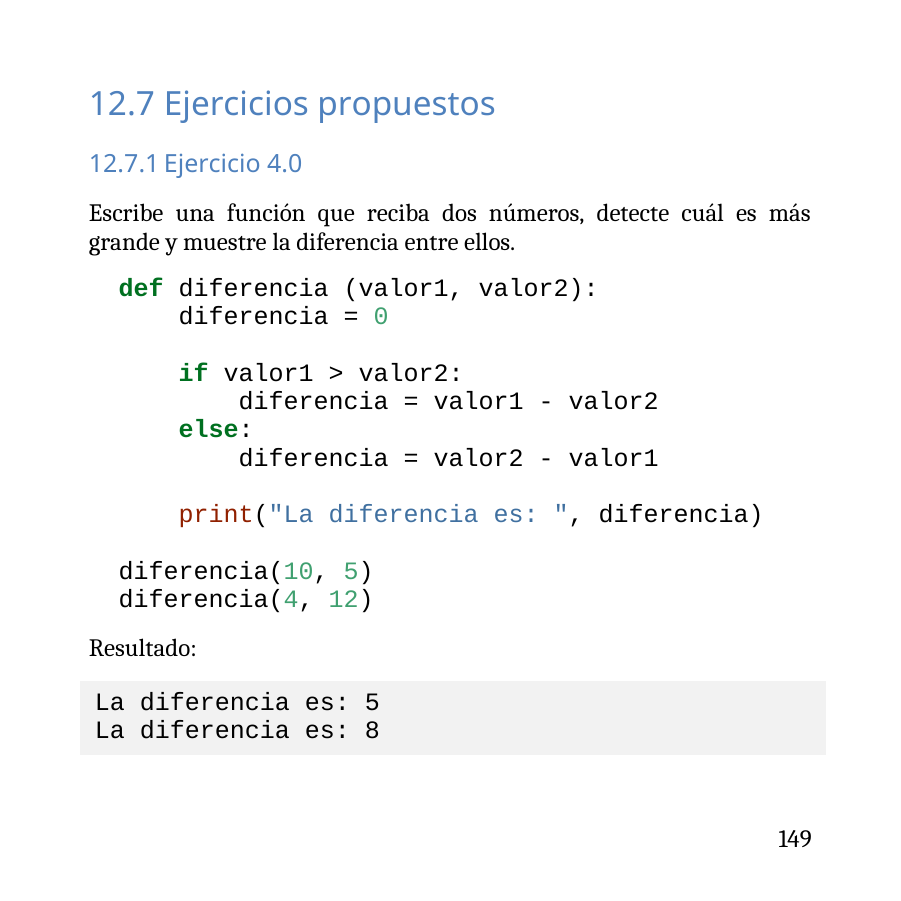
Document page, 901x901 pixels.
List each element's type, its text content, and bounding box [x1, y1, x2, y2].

subtitle Ejercicios propuestos [89, 80, 811, 125]
text Escribe una función que reciba dos números, detecte cuál es más grande y muestre la diferencia entre ellos. [89, 199, 811, 256]
text La diferencia es: 5 La diferencia es: 8 [86, 688, 820, 748]
text Resultado: [89, 634, 811, 663]
text def diferencia (valor1, valor2): diferencia = 0 if valor1 > valor2: diferencia = valor1 - valor2 else: diferencia = valor2 - valor1 print("La diferencia es: ", diferencia) diferencia(10, 5) diferencia(4, 12) [118, 275, 811, 615]
subtitle Ejercicio 4.0 [89, 146, 811, 180]
